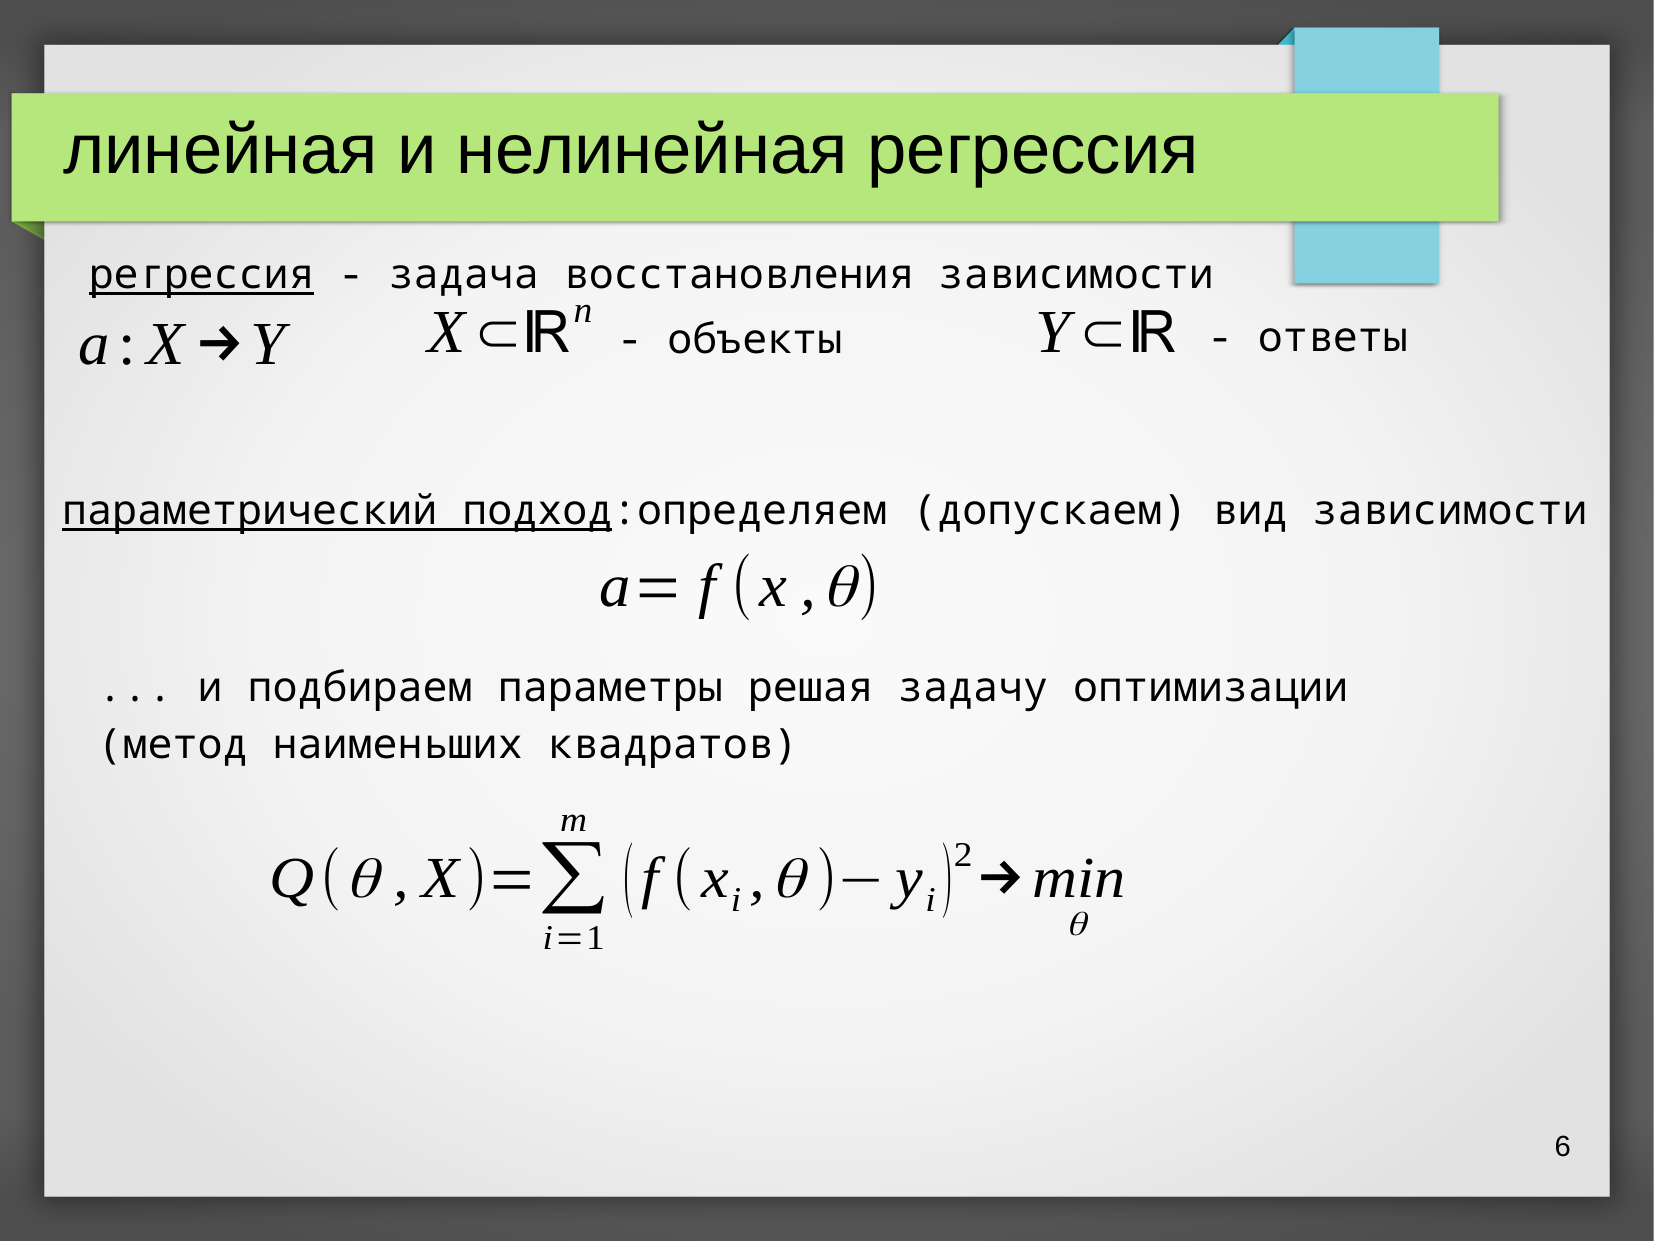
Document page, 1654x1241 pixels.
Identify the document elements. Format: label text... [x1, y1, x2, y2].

text_box ... и подбираем параметры решая задачу оптимизации (метод наименьших квадратов) [82, 649, 1430, 768]
text_box - ответы [1207, 310, 1433, 360]
text_box параметрический подход:определяем (допускаем) вид зависимости [47, 472, 1607, 585]
chart [416, 297, 600, 373]
chart [1028, 309, 1185, 372]
text_box регрессия - задача восстановления зависимости [73, 236, 1244, 300]
chart [591, 585, 886, 626]
picture [0, 0, 1654, 1241]
chart [70, 323, 299, 385]
title линейная и нелинейная регрессия [63, 106, 1469, 193]
chart [264, 799, 1133, 957]
text_box - объекты [617, 309, 866, 365]
